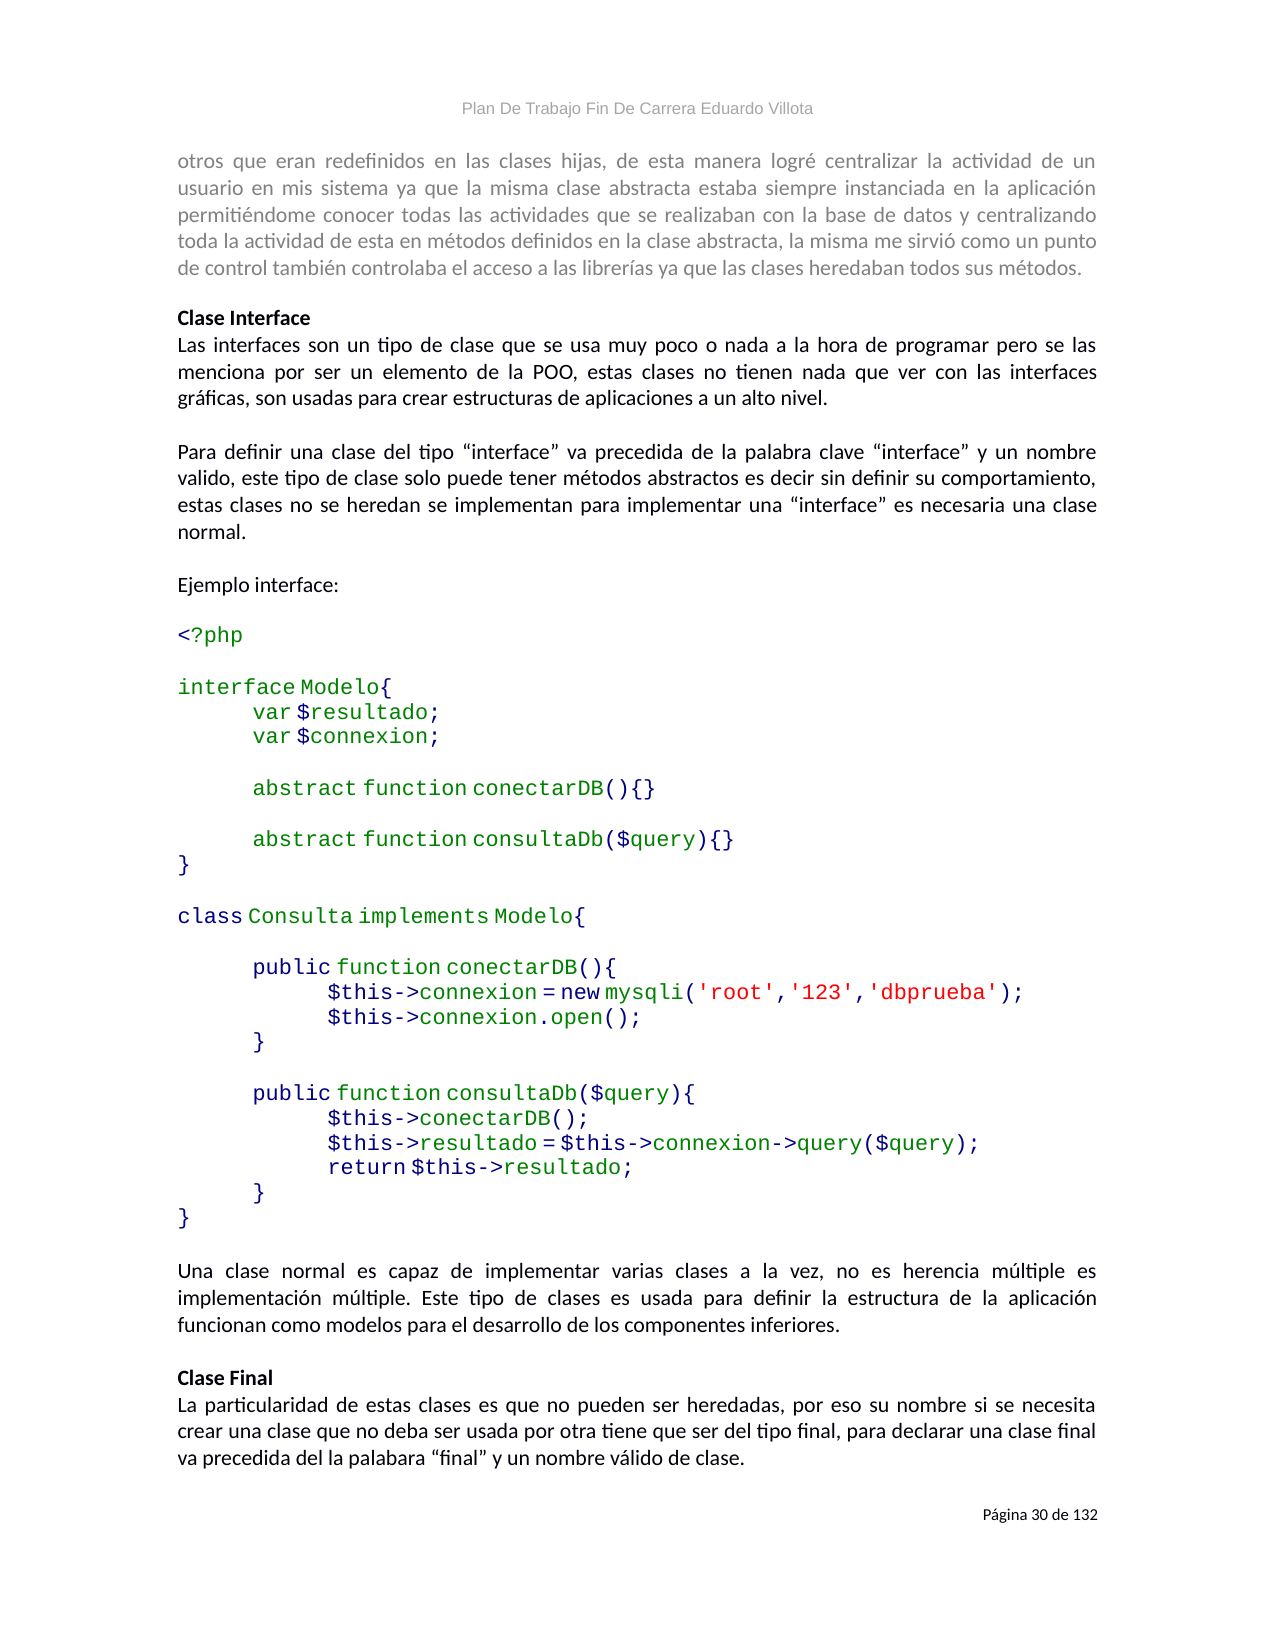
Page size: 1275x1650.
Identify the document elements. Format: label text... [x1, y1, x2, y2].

text $this->connexion = new mysqli('root','123','dbprueba'); [177, 981, 1098, 1006]
text Ejemplo interface: [177, 571, 1098, 598]
text La particularidad de estas clases es que no pueden ser heredadas, por eso su nombre si se necesita crear una clase que no deba ser usada por otra tiene que ser del tipo final, para declarar una clase final va precedida del la palabara “final” y un nombre válido de clase. [177, 1391, 1098, 1471]
text $this->resultado = $this->connexion->query($query); [177, 1132, 1098, 1156]
text } [177, 1181, 1098, 1206]
text Las interfaces son un tipo de clase que se usa muy poco o nada a la hora de programar pero se las menciona por ser un elemento de la POO, estas clases no tienen nada que ver con las interfaces gráficas, son usadas para crear estructuras de aplicaciones a un alto nivel. [177, 331, 1098, 411]
text } [177, 1031, 1098, 1055]
text public function conectarDB(){ [177, 956, 1098, 981]
text otros que eran redefinidos en las clases hijas, de esta manera logré centralizar la actividad de un usuario en mis sistema ya que la misma clase abstracta estaba siempre instanciada en la aplicación permitiéndome conocer todas las actividades que se realizaban con la base de datos y centralizando toda la actividad de esta en métodos definidos en la clase abstracta, la misma me sirvió como un punto de control también controlaba el acceso a las librerías ya que las clases heredaban todos sus métodos. [177, 148, 1098, 281]
text <?php [177, 624, 1098, 649]
text } [177, 1206, 1098, 1231]
text Clase Interface [177, 304, 1098, 331]
text abstract function consultaDb($query){} [177, 828, 1098, 853]
text abstract function conectarDB(){} [177, 777, 1098, 802]
text Para definir una clase del tipo “interface” va precedida de la palabra clave “interface” y un nombre valido, este tipo de clase solo puede tener métodos abstractos es decir sin definir su comportamiento, estas clases no se heredan se implementan para implementar una “interface” es necesaria una clase normal. [177, 438, 1098, 544]
text class Consulta implements Modelo{ [177, 905, 1098, 929]
text } [177, 853, 1098, 878]
text $this->conectarDB(); [177, 1107, 1098, 1132]
text $this->connexion.open(); [177, 1006, 1098, 1031]
text var $resultado; [177, 701, 1098, 726]
text interface Modelo{ [177, 676, 1098, 701]
text Una clase normal es capaz de implementar varias clases a la vez, no es herencia múltiple es implementación múltiple. Este tipo de clases es usada para definir la estructura de la aplicación funcionan como modelos para el desarrollo de los componentes inferiores. [177, 1257, 1098, 1337]
text return $this->resultado; [177, 1156, 1098, 1181]
text public function consultaDb($query){ [177, 1082, 1098, 1107]
text var $connexion; [177, 726, 1098, 750]
text Clase Final [177, 1364, 1098, 1391]
